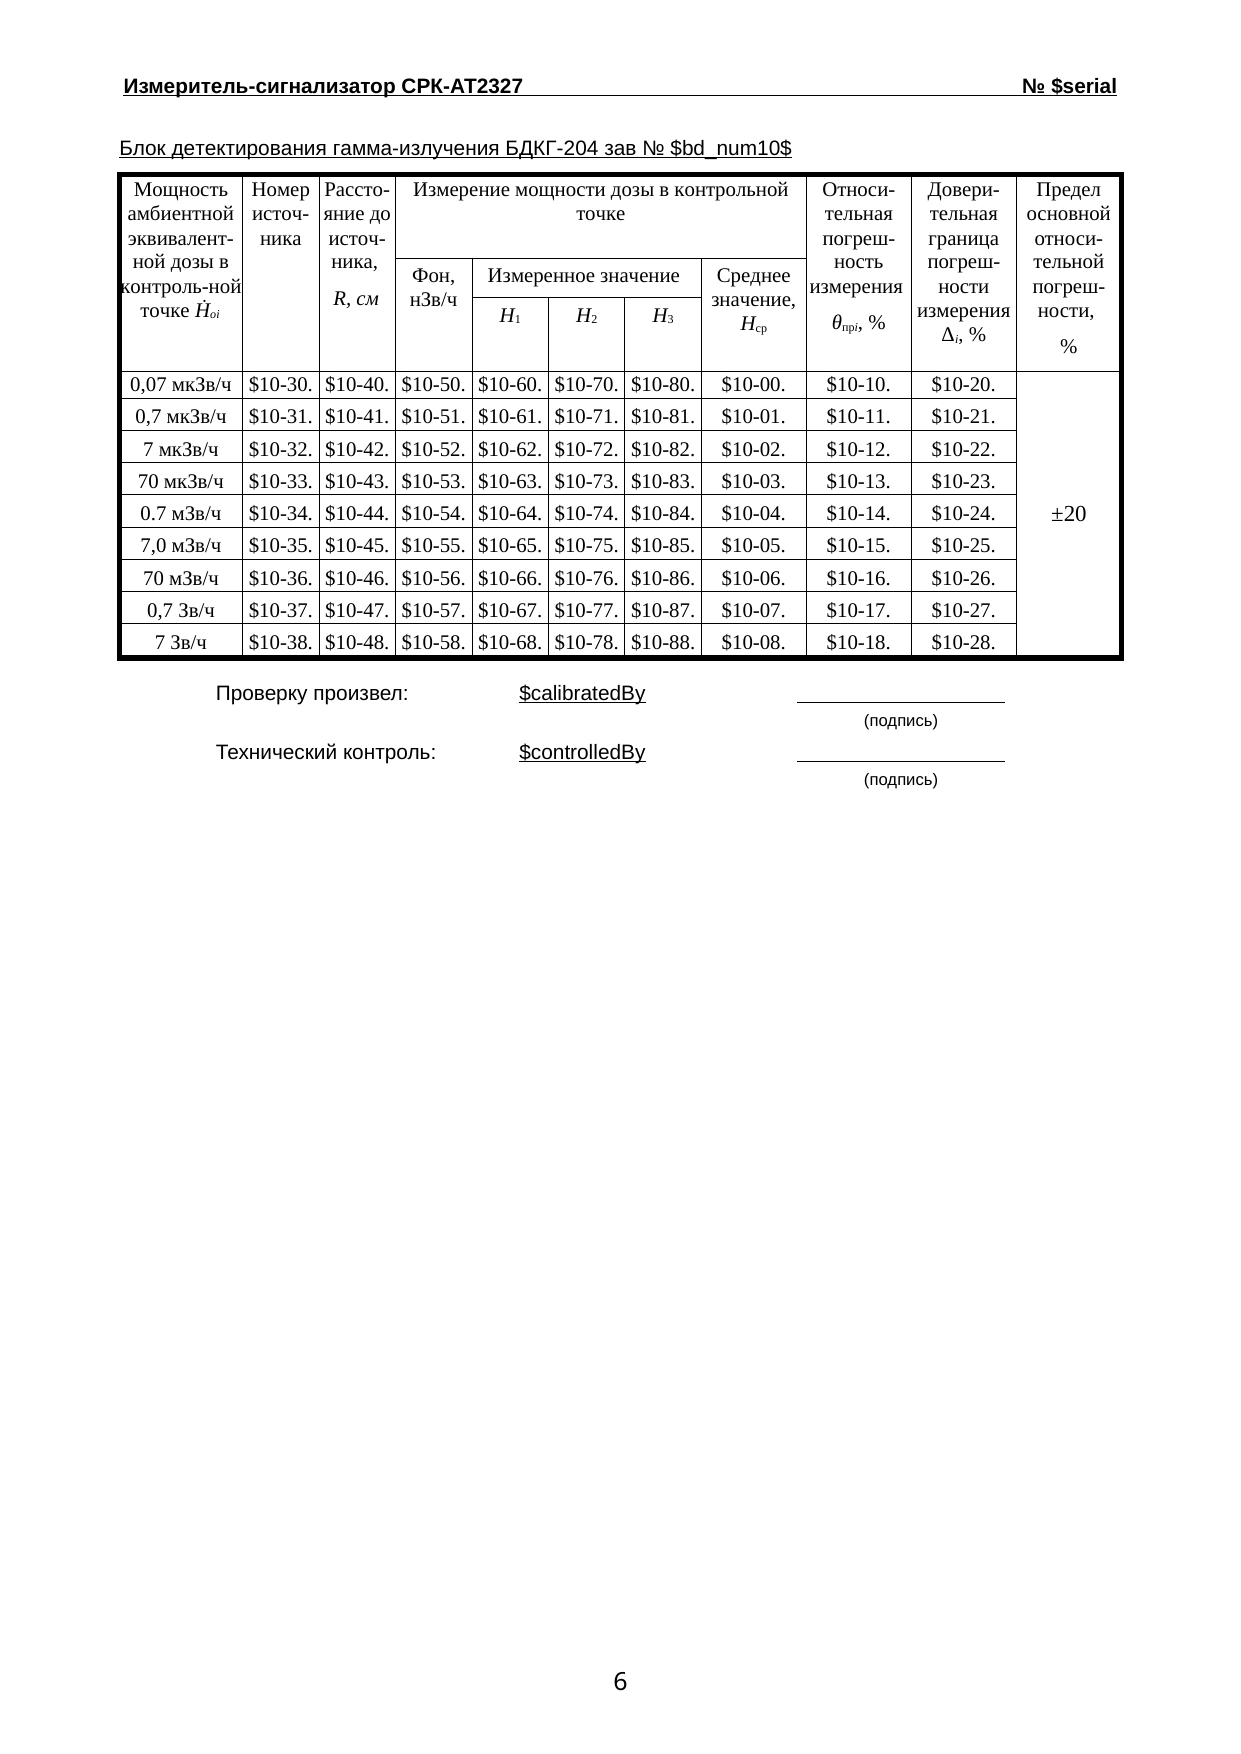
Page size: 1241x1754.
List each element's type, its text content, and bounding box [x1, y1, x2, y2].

table_cell $10-51. [396, 399, 472, 430]
table_cell $10-55. [396, 528, 472, 559]
table_cell $10-31. [243, 399, 319, 430]
table_cell $10-61. [473, 399, 548, 430]
table_cell $10-30. [243, 372, 319, 398]
table_cell $10-20. [912, 372, 1016, 398]
table_cell $10-54. [396, 495, 472, 527]
table_cell $10-38. [243, 624, 319, 655]
table_cell $10-00. [702, 372, 806, 398]
table_cell $10-34. [243, 495, 319, 527]
table_cell Мощность амбиентной эквивалент-ной дозы в контроль-ной точке Ḣoi [122, 177, 242, 371]
table_cell $10-16. [807, 560, 911, 591]
table_cell $10-58. [396, 624, 472, 655]
table_cell [514, 770, 771, 794]
table_cell $10-32. [243, 431, 319, 462]
table_cell $10-60. [473, 372, 548, 398]
table_cell $10-81. [625, 399, 701, 430]
table_cell $10-87. [625, 592, 701, 623]
table_cell Среднее значение, Hср [702, 259, 806, 371]
table_cell $10-72. [549, 431, 624, 462]
table_cell H2 [549, 298, 624, 371]
table_cell $10-17. [807, 592, 911, 623]
table_cell $10-08. [702, 624, 806, 655]
table_cell $10-12. [807, 431, 911, 462]
table_cell Довери-тельная граница погреш-ности измерения Δi, % [912, 177, 1016, 371]
table_cell $10-68. [473, 624, 548, 655]
table_cell $10-25. [912, 528, 1016, 559]
table_cell $10-67. [473, 592, 548, 623]
table_cell $10-85. [625, 528, 701, 559]
table_cell $10-80. [625, 372, 701, 398]
table_cell $10-18. [807, 624, 911, 655]
table_cell $10-43. [320, 463, 395, 494]
table_cell $10-10. [807, 372, 911, 398]
table_cell $10-75. [549, 528, 624, 559]
table_cell $10-74. [549, 495, 624, 527]
table_cell [210, 770, 513, 794]
table_cell $controlledBy [514, 734, 771, 770]
table_cell 7,0 мЗв/ч [122, 528, 242, 559]
table_cell $10-15. [807, 528, 911, 559]
table_cell $10-04. [702, 495, 806, 527]
table_cell Технический контроль: [210, 734, 513, 770]
table_cell Номер источ-ника [243, 177, 319, 371]
table_cell $10-71. [549, 399, 624, 430]
table_cell $10-42. [320, 431, 395, 462]
table_cell $10-48. [320, 624, 395, 655]
table_cell $10-84. [625, 495, 701, 527]
table_header Блок детектирования гамма-излучения БДКГ-204 зав № $bd_num10$ [119, 123, 1121, 172]
table_cell $10-53. [396, 463, 472, 494]
table_cell $10-66. [473, 560, 548, 591]
table_cell H1 [473, 298, 548, 371]
table_cell $10-52. [396, 431, 472, 462]
table_cell $10-24. [912, 495, 1016, 527]
table_cell $10-88. [625, 624, 701, 655]
table_cell $10-44. [320, 495, 395, 527]
table_cell $10-11. [807, 399, 911, 430]
table_cell Предел основной относи-тельной погреш-ности, % [1017, 177, 1119, 371]
table_cell $10-86. [625, 560, 701, 591]
table_cell Измеренное значение [473, 259, 701, 297]
table_cell $10-77. [549, 592, 624, 623]
table_cell $10-35. [243, 528, 319, 559]
table_cell $10-28. [912, 624, 1016, 655]
table_cell 7 Зв/ч [122, 624, 242, 655]
table_cell Фон, нЗв/ч [396, 259, 472, 371]
table_cell $10-82. [625, 431, 701, 462]
table_cell $10-56. [396, 560, 472, 591]
table_cell [771, 734, 1030, 770]
table_cell $10-26. [912, 560, 1016, 591]
table_cell 70 мЗв/ч [122, 560, 242, 591]
table_cell $10-78. [549, 624, 624, 655]
table_cell $10-76. [549, 560, 624, 591]
table_cell H3 [625, 298, 701, 371]
table_cell $10-65. [473, 528, 548, 559]
table_cell Относи-тельная погреш-ность измерения θпрi, % [807, 177, 911, 371]
table_cell [210, 710, 513, 734]
table_cell $10-06. [702, 560, 806, 591]
table_cell $10-64. [473, 495, 548, 527]
table_cell $10-50. [396, 372, 472, 398]
table_cell $10-27. [912, 592, 1016, 623]
table_cell $10-23. [912, 463, 1016, 494]
table_cell 70 мкЗв/ч [122, 463, 242, 494]
table_cell 0.7 мЗв/ч [122, 495, 242, 527]
table_cell 7 мкЗв/ч [122, 431, 242, 462]
table_cell $10-73. [549, 463, 624, 494]
table_cell $10-70. [549, 372, 624, 398]
table_cell 0,07 мкЗв/ч [122, 372, 242, 398]
table_cell $10-40. [320, 372, 395, 398]
table_cell $10-21. [912, 399, 1016, 430]
table_cell ±20 [1017, 372, 1119, 655]
table_cell $10-37. [243, 592, 319, 623]
table_cell 0,7 мкЗв/ч [122, 399, 242, 430]
table_cell $10-63. [473, 463, 548, 494]
table_cell $10-13. [807, 463, 911, 494]
table_cell 0,7 Зв/ч [122, 592, 242, 623]
table_cell $10-01. [702, 399, 806, 430]
table_header $calibratedBy [514, 675, 771, 710]
table_cell $10-36. [243, 560, 319, 591]
table_cell $10-22. [912, 431, 1016, 462]
table_cell $10-05. [702, 528, 806, 559]
table_cell [514, 710, 771, 734]
table_header [771, 675, 1030, 710]
table_cell $10-83. [625, 463, 701, 494]
table_cell $10-41. [320, 399, 395, 430]
table_header Проверку произвел: [210, 675, 513, 710]
table_cell $10-57. [396, 592, 472, 623]
table_cell $10-33. [243, 463, 319, 494]
table_cell (подпись) [771, 710, 1030, 734]
table_cell $10-02. [702, 431, 806, 462]
table_cell $10-47. [320, 592, 395, 623]
table_cell $10-03. [702, 463, 806, 494]
table_cell $10-46. [320, 560, 395, 591]
table_cell Измерение мощности дозы в контрольной точке [396, 177, 806, 258]
table_cell $10-62. [473, 431, 548, 462]
table_cell $10-14. [807, 495, 911, 527]
table_cell Рассто-яние до источ-ника, R, см [320, 177, 395, 371]
table_cell (подпись) [771, 770, 1030, 794]
table_cell $10-45. [320, 528, 395, 559]
table_cell $10-07. [702, 592, 806, 623]
